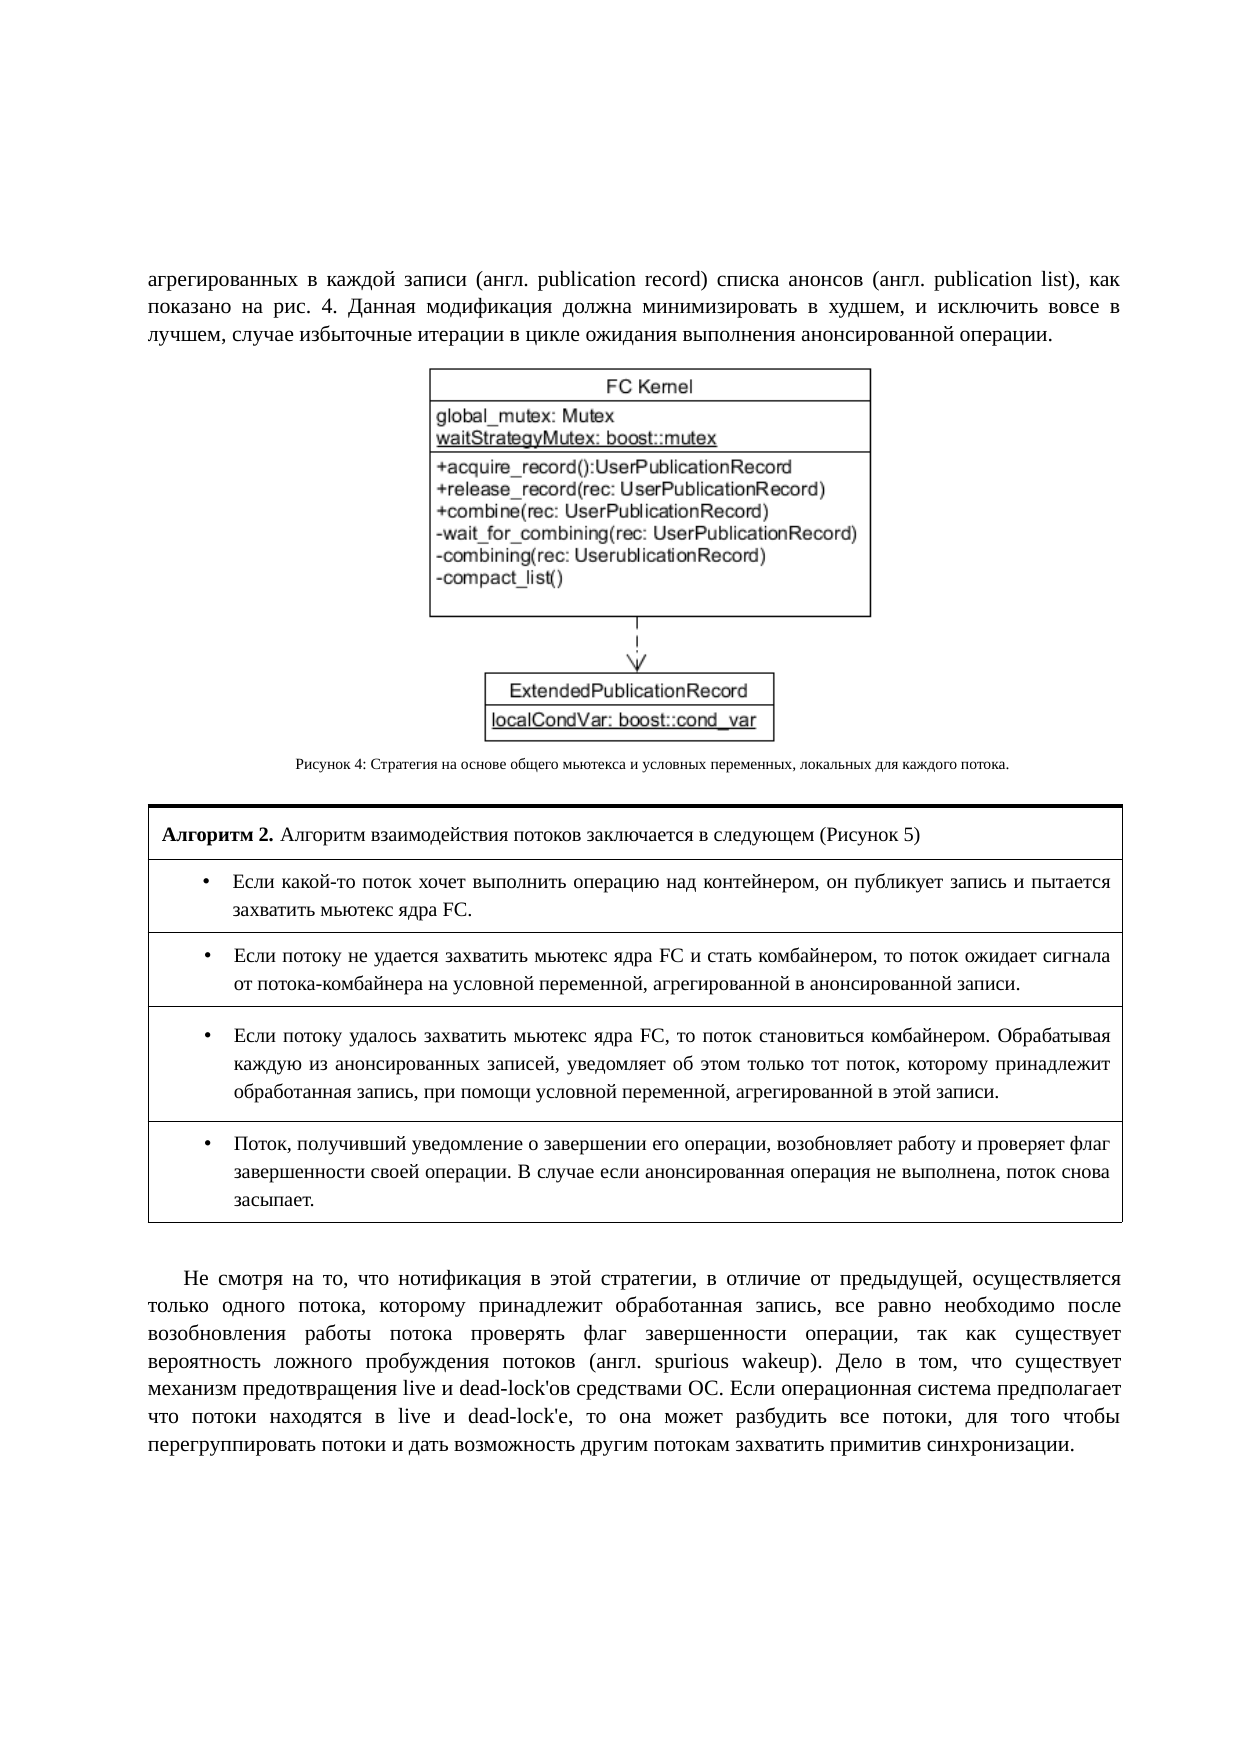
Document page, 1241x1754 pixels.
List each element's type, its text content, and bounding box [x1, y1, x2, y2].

table_cell Если потоку удалось захватить мьютекс ядра FC, то поток становиться комбайнером. Обрабатывая каждую из анонсированных записей, уведомляет об этом только тот поток, которому принадлежит обработанная запись, при помощи условной переменной, агрегированной в этой записи. [149, 1007, 1122, 1121]
table_cell Поток, получивший уведомление о завершении его операции, возобновляет работу и проверяет флаг завершенности своей операции. В случае если анонсированная операция не выполнена, поток снова засыпает. [149, 1122, 1122, 1222]
picture [424, 363, 881, 750]
table_header Алгоритм 2. Алгоритм взаимодействия потоков заключается в следующем (Рисунок 5) [149, 808, 1122, 858]
text Рисунок 4: Стратегия на основе общего мьютекса и условных переменных, локальных для каждого потока. [148, 755, 1122, 773]
table_cell Если какой-то поток хочет выполнить операцию над контейнером, он публикует запись и пытается захватить мьютекс ядра FC. [149, 860, 1122, 932]
table_cell Если потоку не удается захватить мьютекс ядра FC и стать комбайнером, то поток ожидает сигнала от потока-комбайнера на условной переменной, агрегированной в анонсированной записи. [149, 933, 1122, 1006]
text агрегированных в каждой записи (англ. publication record) списка анонсов (англ. publication list), как показано на рис. 4. Данная модификация должна минимизировать в худшем, и исключить вовсе в лучшем, случае избыточные итерации в цикле ожидания выполнения анонсированной операции. [148, 266, 1122, 346]
text Не смотря на то, что нотификация в этой стратегии, в отличие от предыдущей, осуществляется только одного потока, которому принадлежит обработанная запись, все равно необходимо после возобновления работы потока проверять флаг завершенности операции, так как существует вероятность ложного пробуждения потоков (англ. spurious wakeup). Дело в том, что существует механизм предотвращения live и dead-lock'ов средствами ОС. Если операционная система предполагает что потоки находятся в live и dead-lock'е, то она может разбудить все потоки, для того чтобы перегруппировать потоки и дать возможность другим потокам захватить примитив синхронизации. [148, 1264, 1122, 1456]
